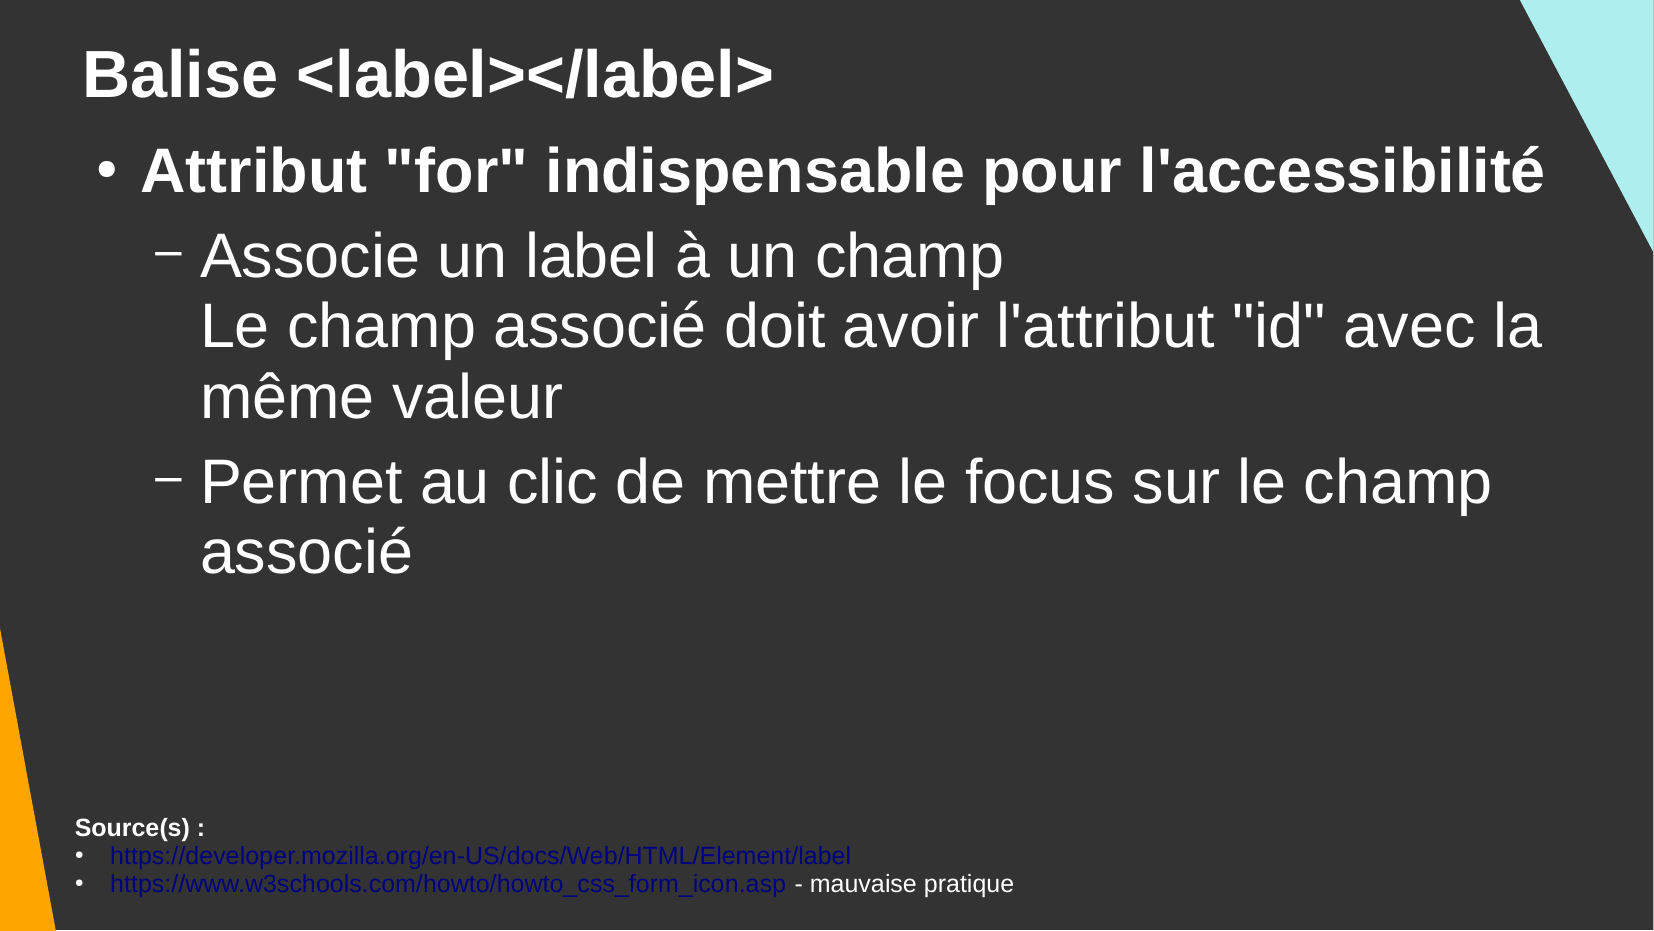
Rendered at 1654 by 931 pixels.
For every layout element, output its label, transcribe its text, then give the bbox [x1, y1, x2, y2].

title Balise <label></label> [82, 37, 1571, 114]
text_box Source(s) : https://developer.mozilla.org/en-US/docs/Web/HTML/Element/label https://www.w3schools.com/howto/howto_css_form_icon.asp - mauvaise pratique [60, 806, 1546, 931]
list Attribut "for" indispensable pour l'accessibilité Associe un label à un champ Le champ associé doit avoir l'attribut "id" avec la même valeur Permet au clic de mettre le focus sur le champ associé [80, 135, 1605, 591]
text_box [0, 628, 56, 931]
text_box [1519, 0, 1654, 254]
